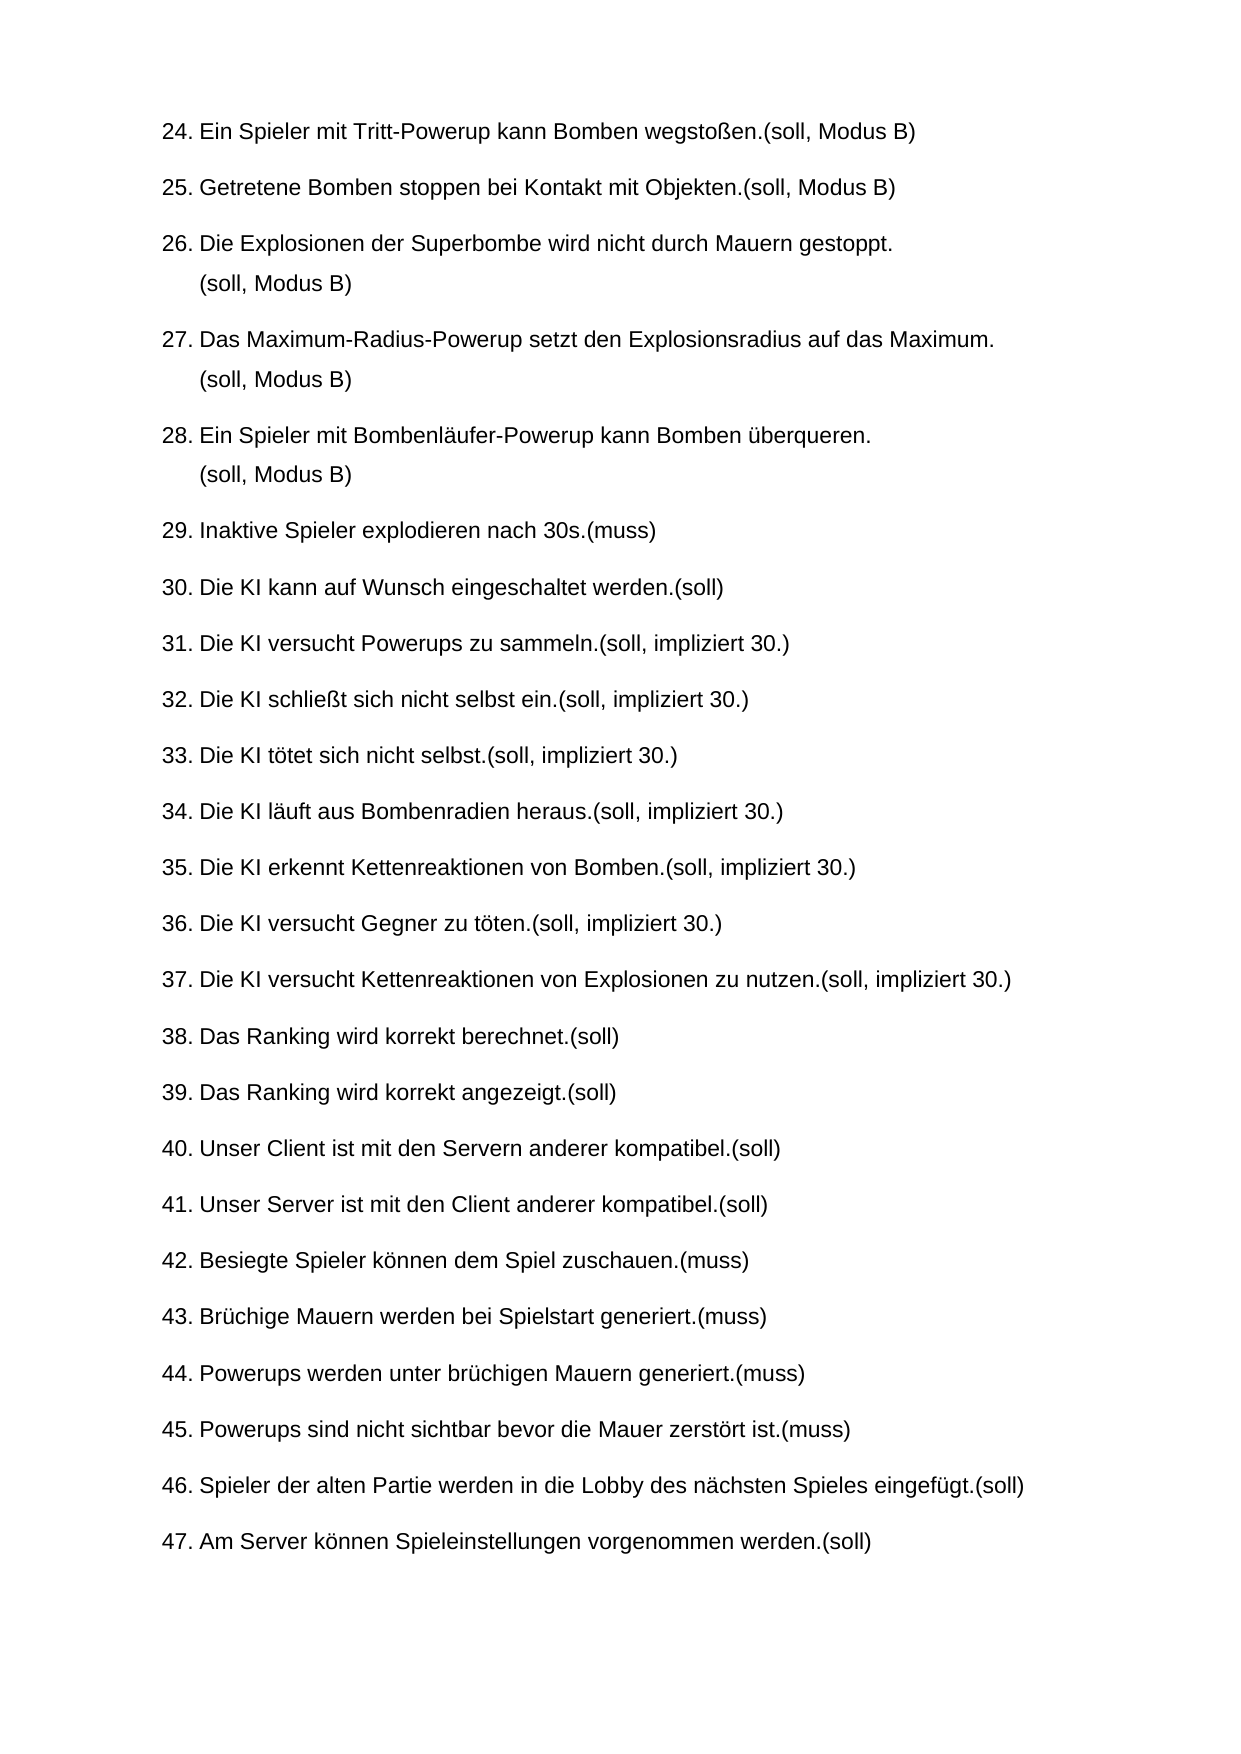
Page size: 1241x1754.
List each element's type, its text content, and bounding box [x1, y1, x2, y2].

list Am Server können Spieleinstellungen vorgenommen werden.(soll) [162, 1528, 1122, 1554]
list Das Maximum-Radius-Powerup setzt den Explosionsradius auf das Maximum. (soll, Modus B) [162, 326, 1122, 392]
list Inaktive Spieler explodieren nach 30s.(muss) [162, 517, 1122, 544]
list Die KI schließt sich nicht selbst ein.(soll, impliziert 30.) [162, 686, 1122, 712]
list Die KI tötet sich nicht selbst.(soll, impliziert 30.) [162, 742, 1122, 768]
list Unser Server ist mit den Client anderer kompatibel.(soll) [162, 1191, 1122, 1217]
list Spieler der alten Partie werden in die Lobby des nächsten Spieles eingefügt.(soll) [162, 1472, 1122, 1498]
list Die KI kann auf Wunsch eingeschaltet werden.(soll) [162, 573, 1122, 600]
list Die KI versucht Kettenreaktionen von Explosionen zu nutzen.(soll, impliziert 30.) [162, 966, 1122, 993]
list Die KI versucht Powerups zu sammeln.(soll, impliziert 30.) [162, 629, 1122, 656]
list Besiegte Spieler können dem Spiel zuschauen.(muss) [162, 1247, 1122, 1273]
list Powerups sind nicht sichtbar bevor die Mauer zerstört ist.(muss) [162, 1416, 1122, 1442]
list Die KI erkennt Kettenreaktionen von Bomben.(soll, impliziert 30.) [162, 854, 1122, 881]
list Die Explosionen der Superbombe wird nicht durch Mauern gestoppt. (soll, Modus B) [162, 230, 1122, 296]
list Getretene Bomben stoppen bei Kontakt mit Objekten.(soll, Modus B) [162, 174, 1122, 201]
list Die KI läuft aus Bombenradien heraus.(soll, impliziert 30.) [162, 798, 1122, 824]
list Die KI versucht Gegner zu töten.(soll, impliziert 30.) [162, 910, 1122, 937]
list Das Ranking wird korrekt berechnet.(soll) [162, 1023, 1122, 1049]
list Powerups werden unter brüchigen Mauern generiert.(muss) [162, 1359, 1122, 1386]
list Ein Spieler mit Tritt-Powerup kann Bomben wegstoßen.(soll, Modus B) [162, 118, 1122, 144]
list Das Ranking wird korrekt angezeigt.(soll) [162, 1079, 1122, 1105]
list Unser Client ist mit den Servern anderer kompatibel.(soll) [162, 1135, 1122, 1161]
list Ein Spieler mit Bombenläufer-Powerup kann Bomben überqueren. (soll, Modus B) [162, 422, 1122, 487]
list Brüchige Mauern werden bei Spielstart generiert.(muss) [162, 1303, 1122, 1330]
